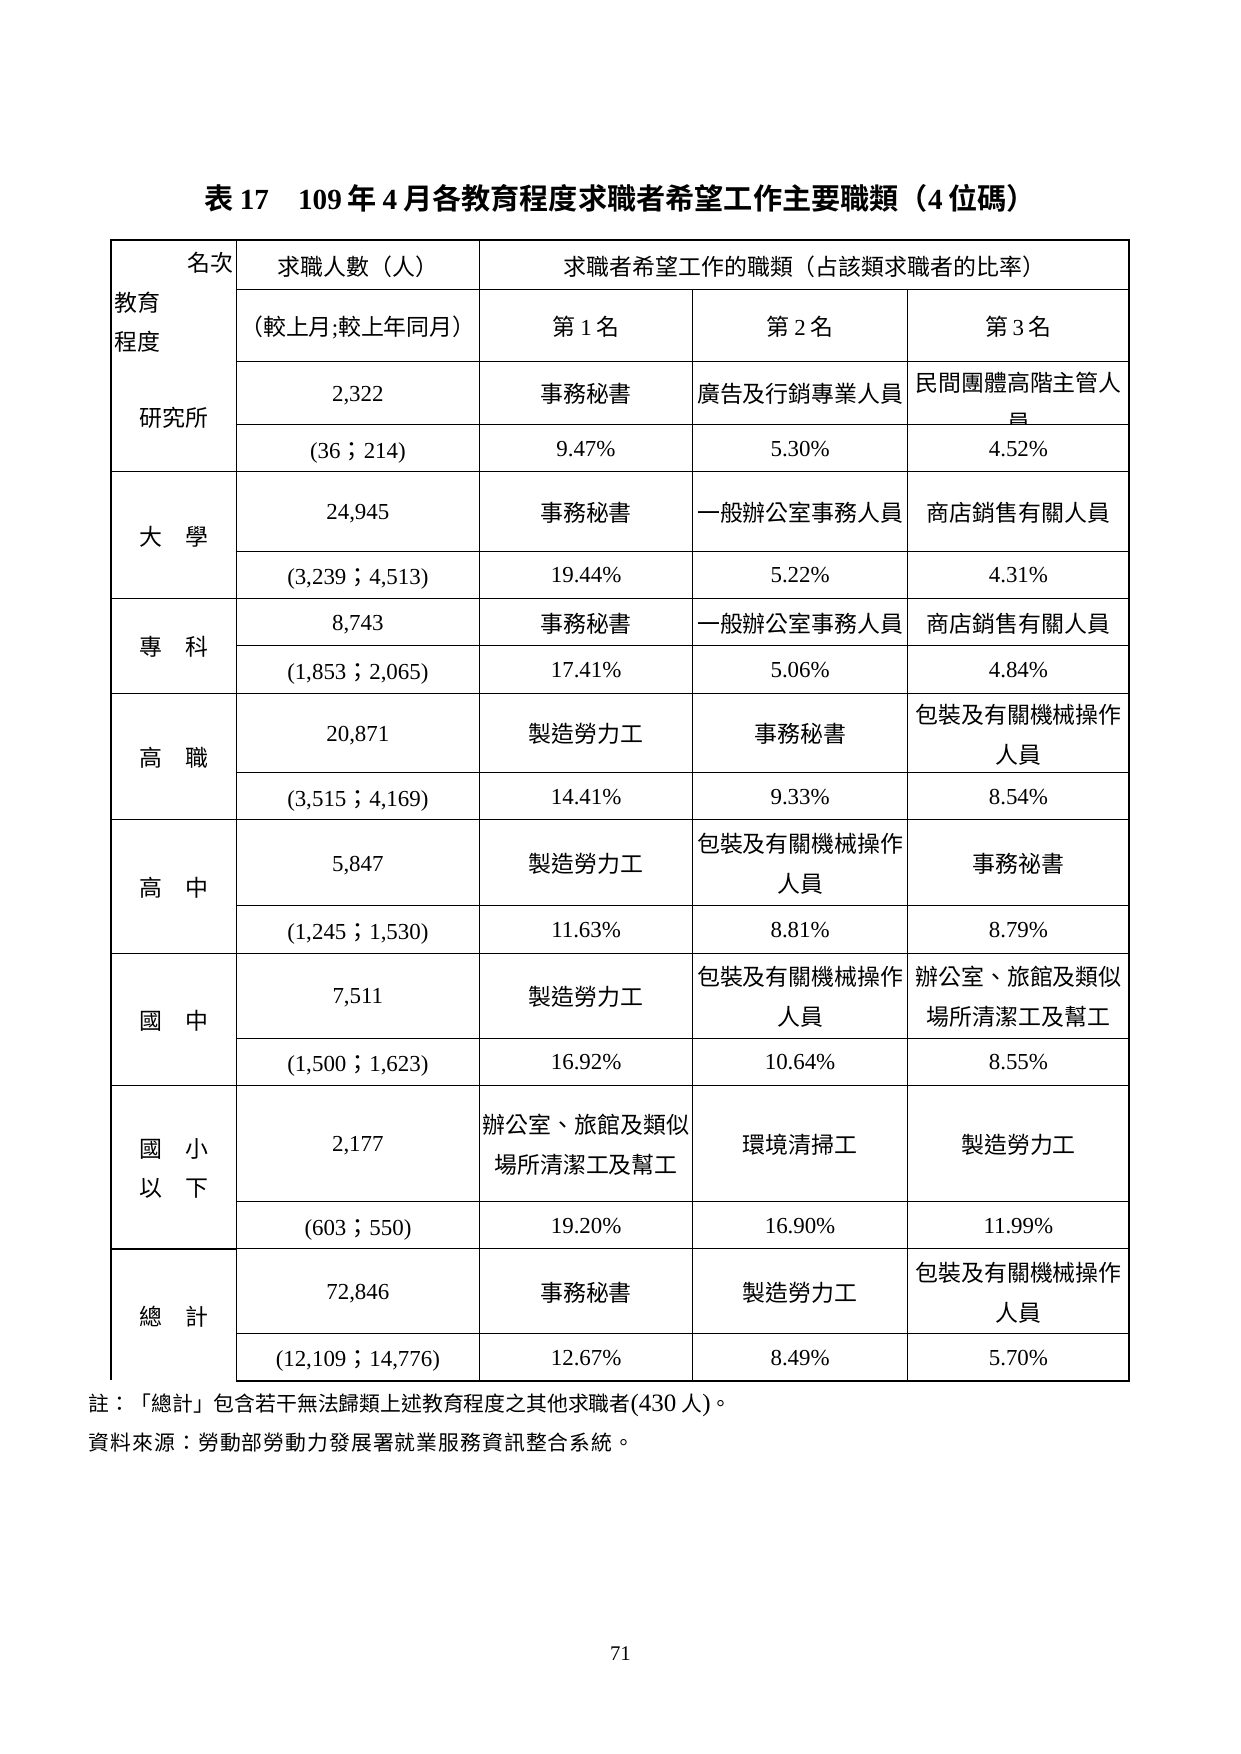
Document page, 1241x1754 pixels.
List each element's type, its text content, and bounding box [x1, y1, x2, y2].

table_cell 8,743 [237, 599, 479, 645]
table_cell (1,853；2,065) [237, 646, 479, 692]
table_cell 16.90% [693, 1202, 907, 1248]
table_cell 10.64% [693, 1039, 907, 1085]
table_cell 研究所 [112, 361, 236, 471]
table_cell 16.92% [480, 1039, 692, 1085]
table_cell 5,847 [237, 820, 479, 905]
table_cell 一般辦公室事務人員 [693, 472, 907, 551]
table_cell 事務秘書 [480, 362, 692, 424]
table_cell 8.79% [908, 906, 1128, 952]
table_cell (1,500；1,623) [237, 1039, 479, 1085]
table_cell (3,239；4,513) [237, 552, 479, 598]
table_cell 19.44% [480, 552, 692, 598]
table_cell 14.41% [480, 773, 692, 819]
table_cell 大 學 [112, 472, 236, 598]
table_cell 國 小 以 下 [112, 1086, 236, 1248]
table_cell 第1名 [480, 290, 692, 361]
table_cell (3,515；4,169) [237, 773, 479, 819]
table_cell 製造勞力工 [480, 954, 692, 1037]
table_cell 民間團體高階主管人員 [908, 362, 1128, 424]
table_cell 7,511 [237, 954, 479, 1037]
text 註：「總計」包含若干無法歸類上述教育程度之其他求職者(430人)。 [89, 1382, 1063, 1422]
table_header 名次 教育 程度 [112, 241, 236, 361]
table_cell 一般辦公室事務人員 [693, 599, 907, 645]
table_cell 2,177 [237, 1086, 479, 1201]
table_cell 總 計 [112, 1250, 236, 1380]
table_cell 第2名 [693, 290, 907, 361]
table_cell （較上月;較上年同月） [237, 290, 479, 361]
table_cell (12,109；14,776) [237, 1334, 479, 1380]
table_cell 專 科 [112, 599, 236, 692]
table_cell 8.54% [908, 773, 1128, 819]
table_cell 事務秘書 [480, 599, 692, 645]
table_cell 事務秘書 [480, 1249, 692, 1333]
table_cell 包裝及有關機械操作人員 [908, 1249, 1128, 1333]
text 資料來源：勞動部勞動力發展署就業服務資訊整合系統。 [89, 1422, 1063, 1462]
table_cell 高 職 [112, 694, 236, 819]
table_cell 9.47% [480, 425, 692, 471]
table_cell 商店銷售有關人員 [908, 472, 1128, 551]
table_cell 包裝及有關機械操作人員 [693, 820, 907, 905]
table_cell 辦公室、旅館及類似場所清潔工及幫工 [908, 954, 1128, 1037]
table_cell 11.99% [908, 1202, 1128, 1248]
table_cell 8.81% [693, 906, 907, 952]
table_cell (603；550) [237, 1202, 479, 1248]
table_cell 4.84% [908, 646, 1128, 692]
table_cell 製造勞力工 [480, 694, 692, 772]
table_cell 製造勞力工 [693, 1249, 907, 1333]
table_cell 12.67% [480, 1334, 692, 1380]
table_cell 5.06% [693, 646, 907, 692]
table_cell 72,846 [237, 1249, 479, 1333]
text 表17 109年4月各教育程度求職者希望工作主要職類（4位碼） [177, 167, 1063, 219]
table_cell 5.30% [693, 425, 907, 471]
table_cell 事務秘書 [480, 472, 692, 551]
table_cell 9.33% [693, 773, 907, 819]
table_cell 19.20% [480, 1202, 692, 1248]
table_cell 5.22% [693, 552, 907, 598]
table_cell 事務秘書 [693, 694, 907, 772]
table_cell 2,322 [237, 362, 479, 424]
table_cell 高 中 [112, 820, 236, 952]
table_cell 8.55% [908, 1039, 1128, 1085]
table_cell 包裝及有關機械操作人員 [908, 694, 1128, 772]
table_header 求職人數（人） [237, 241, 479, 289]
table_cell 8.49% [693, 1334, 907, 1380]
table_cell 4.52% [908, 425, 1128, 471]
table_cell 11.63% [480, 906, 692, 952]
table_cell 4.31% [908, 552, 1128, 598]
table_cell (1,245；1,530) [237, 906, 479, 952]
table_cell 包裝及有關機械操作人員 [693, 954, 907, 1037]
table_cell 20,871 [237, 694, 479, 772]
table_cell 國 中 [112, 954, 236, 1085]
table_cell 製造勞力工 [480, 820, 692, 905]
table_cell 廣告及行銷專業人員 [693, 362, 907, 424]
table_cell 辦公室、旅館及類似場所清潔工及幫工 [480, 1086, 692, 1201]
table_cell 第3名 [908, 290, 1128, 361]
table_cell 事務祕書 [908, 820, 1128, 905]
table_cell 17.41% [480, 646, 692, 692]
table_cell 環境清掃工 [693, 1086, 907, 1201]
table_cell 5.70% [908, 1334, 1128, 1380]
table_cell 24,945 [237, 472, 479, 551]
table_cell 商店銷售有關人員 [908, 599, 1128, 645]
table_cell (36；214) [237, 425, 479, 471]
table_header 求職者希望工作的職類（占該類求職者的比率） [480, 241, 1128, 289]
table_cell 製造勞力工 [908, 1086, 1128, 1201]
